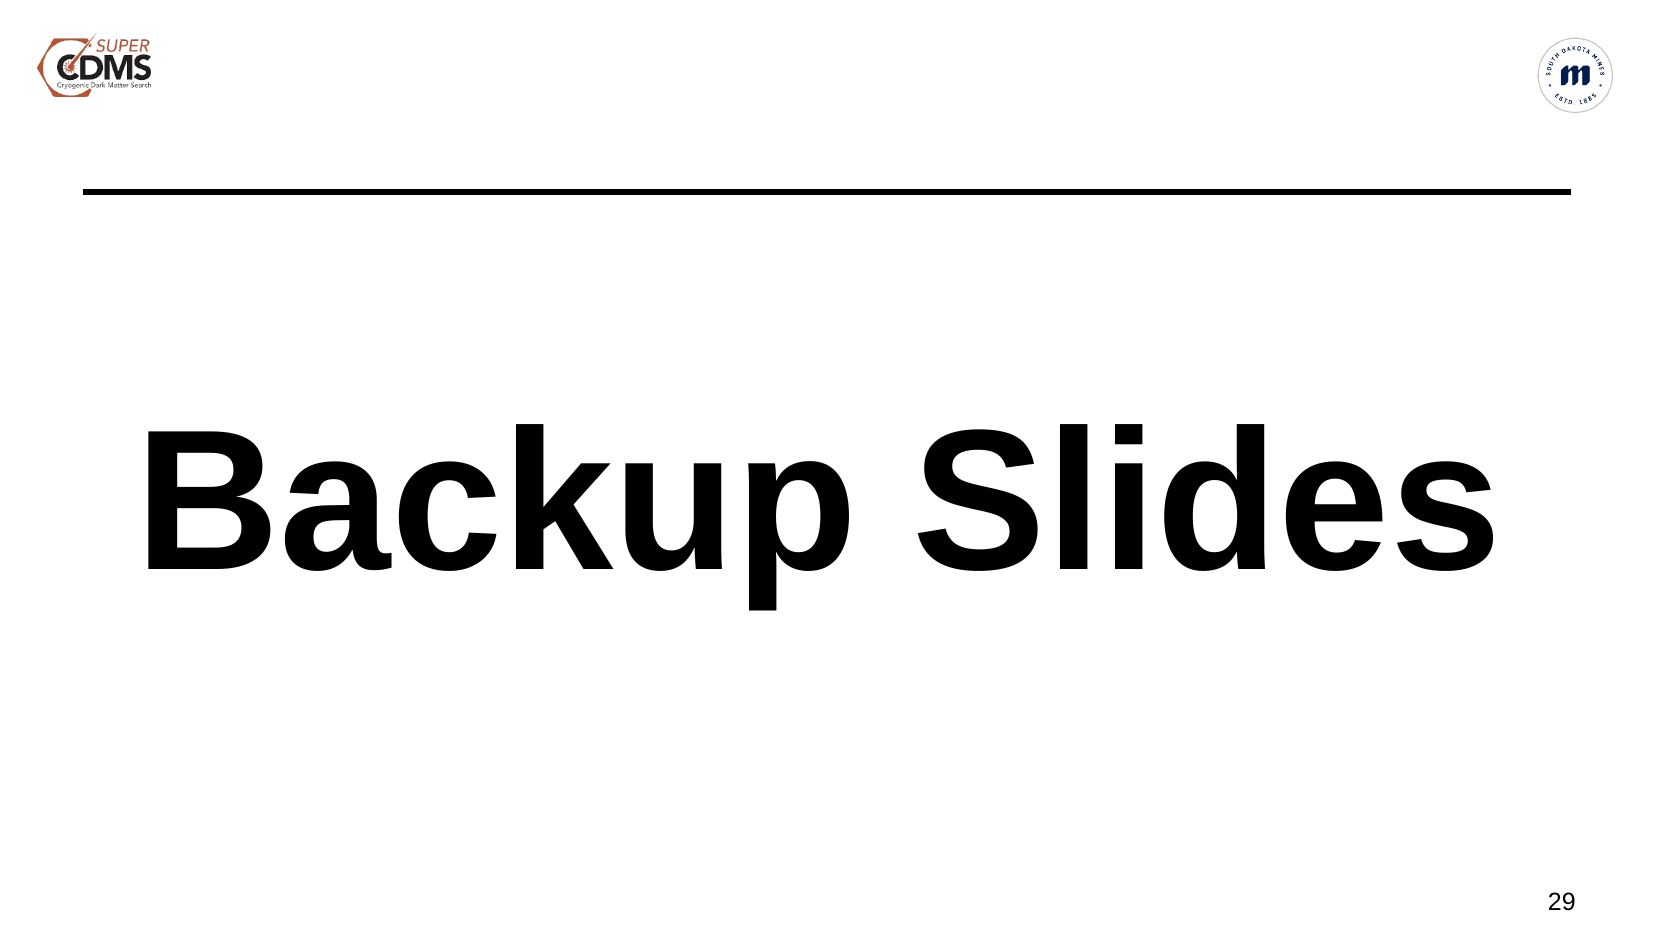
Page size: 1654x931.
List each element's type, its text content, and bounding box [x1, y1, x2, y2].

picture [37, 32, 151, 97]
picture [1537, 37, 1613, 113]
title Backup Slides [75, 399, 1564, 601]
